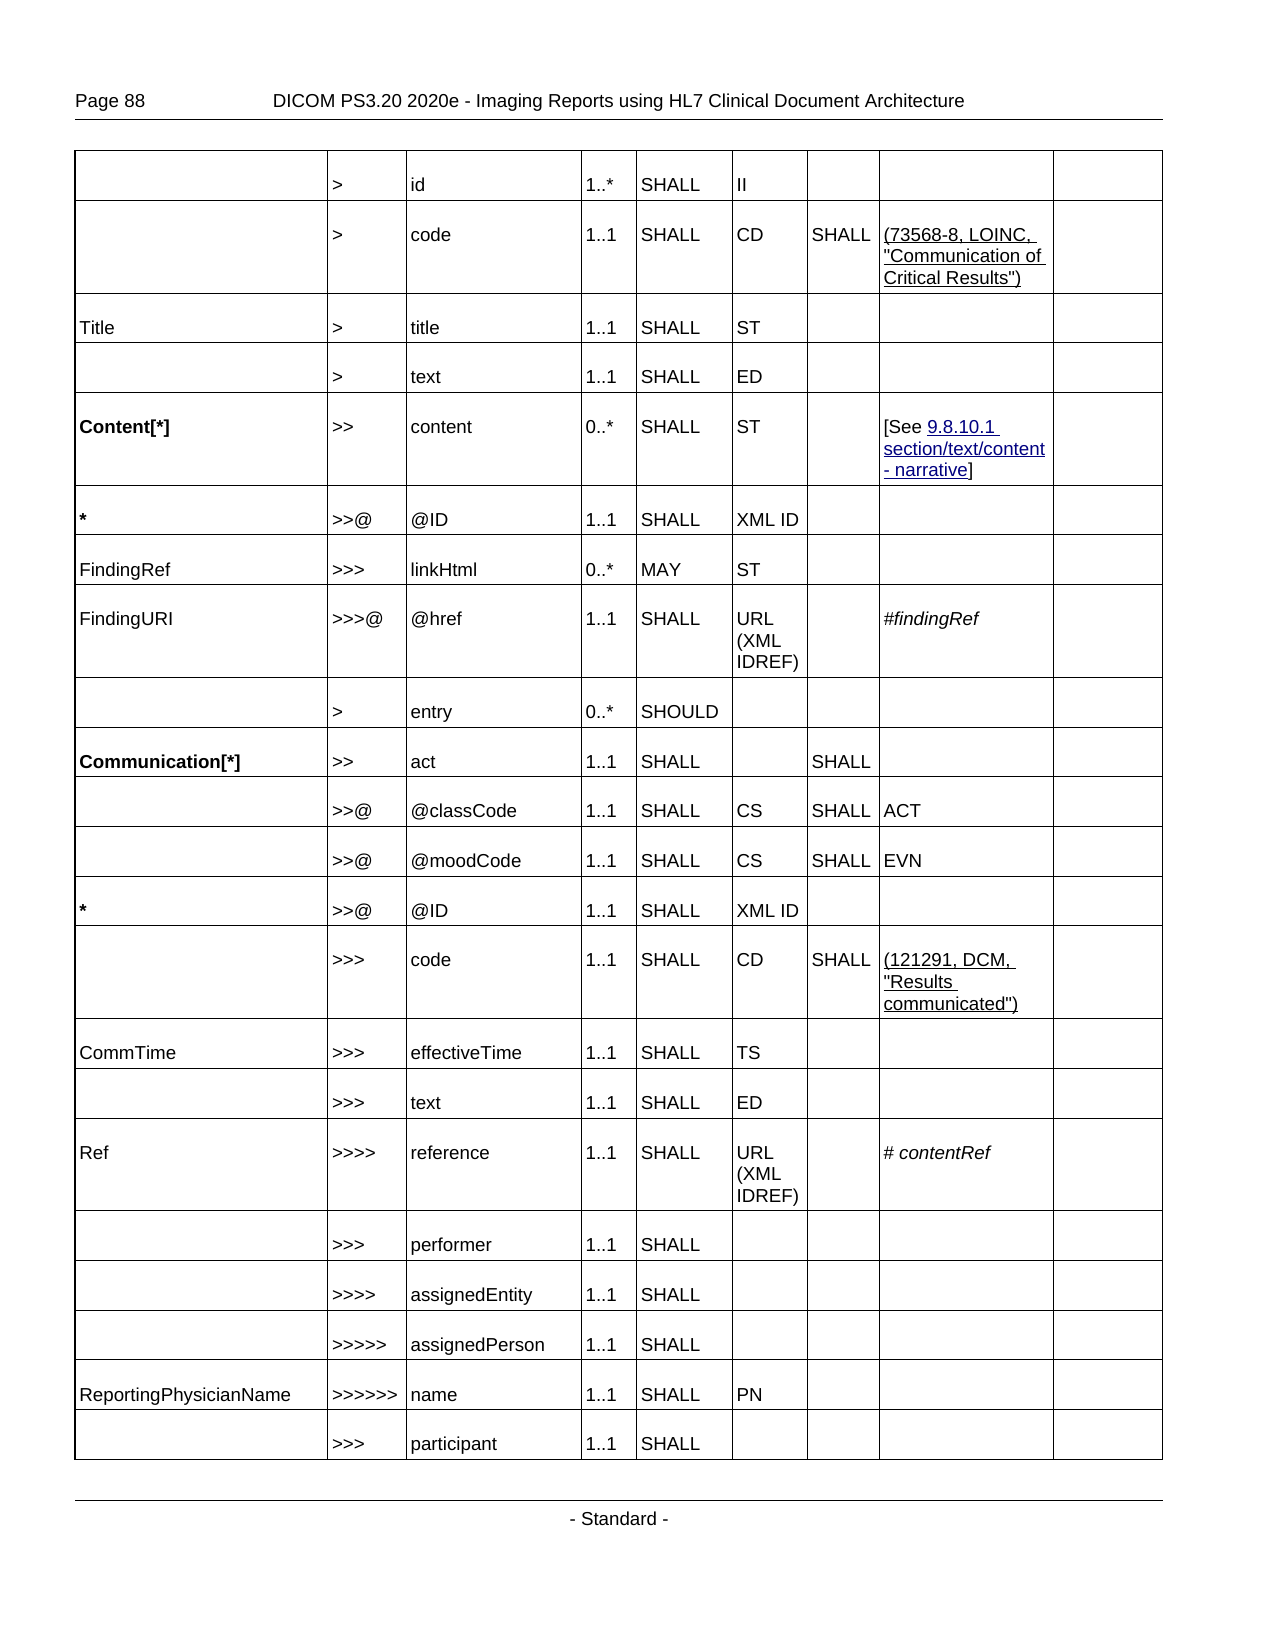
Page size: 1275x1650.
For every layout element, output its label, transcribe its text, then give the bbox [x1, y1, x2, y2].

table_cell >>> [328, 1069, 406, 1117]
table_cell [See 9.8.10.1 section/text/content - narrative] [880, 393, 1053, 485]
table_cell >>>>> [328, 1311, 406, 1359]
table_cell 1..1 [582, 294, 636, 342]
table_cell >>>@ [328, 585, 406, 677]
table_cell [808, 151, 879, 200]
table_cell Finding​URI [76, 585, 327, 677]
table_cell code [407, 201, 581, 292]
table_cell [733, 728, 807, 776]
table_cell [1054, 1069, 1162, 1117]
table_cell 1..1 [582, 1069, 636, 1117]
table_cell SHALL [637, 486, 732, 534]
table_cell CS [733, 777, 807, 826]
table_cell ST [733, 535, 807, 584]
table_cell SHALL [637, 827, 732, 876]
table_cell [1054, 926, 1162, 1018]
table_cell MAY [637, 535, 732, 584]
table_cell 1..1 [582, 1119, 636, 1210]
table_cell ST [733, 393, 807, 485]
table_cell >>@ [328, 877, 406, 925]
table_cell text [407, 343, 581, 392]
table_cell 1..1 [582, 585, 636, 677]
table_cell id [407, 151, 581, 200]
table_cell [880, 1410, 1053, 1459]
table_cell > [328, 294, 406, 342]
table_cell [76, 678, 327, 727]
table_cell [808, 1119, 879, 1210]
table_cell [76, 343, 327, 392]
table_cell * [76, 877, 327, 925]
table_cell [808, 1410, 879, 1459]
table_cell >>> [328, 1410, 406, 1459]
table_cell [880, 343, 1053, 392]
table_cell >>@ [328, 486, 406, 534]
table_cell SHALL [637, 1311, 732, 1359]
table_cell Reporting​Physician​Name [76, 1360, 327, 1409]
table_cell Title [76, 294, 327, 342]
table_cell >>>>>> [328, 1360, 406, 1409]
table_cell [76, 777, 327, 826]
table_cell >>@ [328, 827, 406, 876]
table_cell @ID [407, 486, 581, 534]
table_cell SHALL [637, 1119, 732, 1210]
table_cell >>@ [328, 777, 406, 826]
table_cell [808, 486, 879, 534]
table_cell [733, 678, 807, 727]
table_cell [808, 294, 879, 342]
table_cell [1054, 1410, 1162, 1459]
table_cell @classCode [407, 777, 581, 826]
table_cell ED [733, 343, 807, 392]
table_cell [1054, 151, 1162, 200]
table_cell [880, 535, 1053, 584]
table_cell [808, 1360, 879, 1409]
table_cell [880, 151, 1053, 200]
table_cell [1054, 294, 1162, 342]
table_cell [808, 1261, 879, 1310]
table_cell 1..1 [582, 1261, 636, 1310]
table_cell Content[*] [76, 393, 327, 485]
table_cell SHALL [637, 585, 732, 677]
table_cell [76, 1261, 327, 1310]
table_cell name [407, 1360, 581, 1409]
table_cell [808, 585, 879, 677]
table_cell TS [733, 1019, 807, 1068]
table_cell [1054, 777, 1162, 826]
table_cell 1..1 [582, 1211, 636, 1260]
table_cell 1..1 [582, 343, 636, 392]
table_cell CD [733, 926, 807, 1018]
table_cell 1..1 [582, 201, 636, 292]
table_cell [76, 1069, 327, 1117]
table_cell [808, 343, 879, 392]
table_cell SHALL [637, 1360, 732, 1409]
table_cell >>> [328, 1211, 406, 1260]
table_cell [1054, 1119, 1162, 1210]
table_cell [880, 728, 1053, 776]
table_cell > [328, 678, 406, 727]
table_cell @ID [407, 877, 581, 925]
table_cell 1..* [582, 151, 636, 200]
table_cell [880, 486, 1053, 534]
table_cell XML ID [733, 486, 807, 534]
table_cell Finding​Ref [76, 535, 327, 584]
table_cell code [407, 926, 581, 1018]
table_cell [1054, 201, 1162, 292]
table_cell [880, 1311, 1053, 1359]
table_cell ED [733, 1069, 807, 1117]
table_cell @href [407, 585, 581, 677]
table_cell SHALL [808, 728, 879, 776]
table_cell > [328, 151, 406, 200]
table_cell entry [407, 678, 581, 727]
table_cell @moodCode [407, 827, 581, 876]
table_cell 1..1 [582, 777, 636, 826]
table_cell URL (XML IDREF) [733, 1119, 807, 1210]
table_cell [808, 393, 879, 485]
table_cell [808, 1019, 879, 1068]
table_cell * [76, 486, 327, 534]
table_cell SHALL [637, 728, 732, 776]
table_cell [808, 877, 879, 925]
table_cell 1..1 [582, 926, 636, 1018]
table_cell [1054, 1261, 1162, 1310]
table_cell [1054, 678, 1162, 727]
table_cell [76, 926, 327, 1018]
table_cell participant [407, 1410, 581, 1459]
table_cell effective​Time [407, 1019, 581, 1068]
table_cell [733, 1211, 807, 1260]
table_cell >> [328, 393, 406, 485]
table_cell SHALL [637, 1410, 732, 1459]
table_cell SHALL [637, 294, 732, 342]
table_cell 1..1 [582, 486, 636, 534]
table_cell [1054, 877, 1162, 925]
table_cell content [407, 393, 581, 485]
table_cell Comm​Time [76, 1019, 327, 1068]
table_cell assignedPerson [407, 1311, 581, 1359]
table_cell [1054, 486, 1162, 534]
table_cell (73568-8, LOINC, "Communication of Critical Results") [880, 201, 1053, 292]
table_cell 1..1 [582, 877, 636, 925]
table_cell [1054, 535, 1162, 584]
table_cell text [407, 1069, 581, 1117]
table_cell SHALL [637, 877, 732, 925]
table_cell SHALL [637, 343, 732, 392]
table_cell [76, 827, 327, 876]
table_cell 1..1 [582, 728, 636, 776]
table_cell [1054, 1311, 1162, 1359]
table_cell SHALL [808, 926, 879, 1018]
table_cell SHALL [808, 777, 879, 826]
table_cell [1054, 1019, 1162, 1068]
table_cell [1054, 827, 1162, 876]
table_cell [76, 201, 327, 292]
table_cell [880, 1019, 1053, 1068]
table_cell 1..1 [582, 1360, 636, 1409]
table_cell 1..1 [582, 1019, 636, 1068]
table_cell [880, 1360, 1053, 1409]
table_cell title [407, 294, 581, 342]
table_cell >>>> [328, 1119, 406, 1210]
table_cell ST [733, 294, 807, 342]
table_cell [880, 877, 1053, 925]
table_cell SHALL [637, 151, 732, 200]
table_cell [1054, 343, 1162, 392]
table_cell URL (XML IDREF) [733, 585, 807, 677]
table_cell [1054, 1211, 1162, 1260]
table_cell SHALL [637, 393, 732, 485]
table_cell [76, 151, 327, 200]
table_cell [808, 1211, 879, 1260]
table_cell [733, 1261, 807, 1310]
table_cell [808, 535, 879, 584]
table_cell [76, 1410, 327, 1459]
table_cell # content​Ref [880, 1119, 1053, 1210]
table_cell SHALL [637, 777, 732, 826]
table_cell [808, 1311, 879, 1359]
table_cell SHALL [808, 827, 879, 876]
table_cell ACT [880, 777, 1053, 826]
table_cell [733, 1410, 807, 1459]
table_cell act [407, 728, 581, 776]
table_cell > [328, 201, 406, 292]
table_cell [733, 1311, 807, 1359]
table_cell [880, 678, 1053, 727]
table_cell SHALL [808, 201, 879, 292]
table_cell >>> [328, 535, 406, 584]
table_cell 1..1 [582, 827, 636, 876]
table_cell 1..1 [582, 1311, 636, 1359]
table_cell SHALL [637, 1019, 732, 1068]
table_cell >>> [328, 926, 406, 1018]
table_cell [1054, 728, 1162, 776]
table_cell PN [733, 1360, 807, 1409]
table_cell assigned​Entity [407, 1261, 581, 1310]
table_cell (121291, DCM, "Results communicated") [880, 926, 1053, 1018]
table_cell >>> [328, 1019, 406, 1068]
table_cell Ref [76, 1119, 327, 1210]
table_cell [76, 1211, 327, 1260]
table_cell Communication[*] [76, 728, 327, 776]
table_cell [808, 678, 879, 727]
table_cell > [328, 343, 406, 392]
table_cell SHALL [637, 1261, 732, 1310]
table_cell [880, 294, 1053, 342]
table_cell CS [733, 827, 807, 876]
table_cell [1054, 585, 1162, 677]
table_cell [76, 1311, 327, 1359]
table_cell 1..1 [582, 1410, 636, 1459]
table_cell reference [407, 1119, 581, 1210]
table_cell performer [407, 1211, 581, 1260]
table_cell SHOULD [637, 678, 732, 727]
table_cell [880, 1211, 1053, 1260]
table_cell [1054, 1360, 1162, 1409]
table_cell 0..* [582, 535, 636, 584]
table_cell SHALL [637, 1069, 732, 1117]
table_cell SHALL [637, 1211, 732, 1260]
table_cell >>>> [328, 1261, 406, 1310]
table_cell [808, 1069, 879, 1117]
table_cell 0..* [582, 393, 636, 485]
table_cell EVN [880, 827, 1053, 876]
table_cell 0..* [582, 678, 636, 727]
table_cell #findingRef [880, 585, 1053, 677]
table_cell [1054, 393, 1162, 485]
table_cell link​Html [407, 535, 581, 584]
table_cell II [733, 151, 807, 200]
table_cell SHALL [637, 926, 732, 1018]
table_cell >> [328, 728, 406, 776]
table_cell [880, 1261, 1053, 1310]
table_cell CD [733, 201, 807, 292]
table_cell [880, 1069, 1053, 1117]
table_cell XML ID [733, 877, 807, 925]
table_cell SHALL [637, 201, 732, 292]
